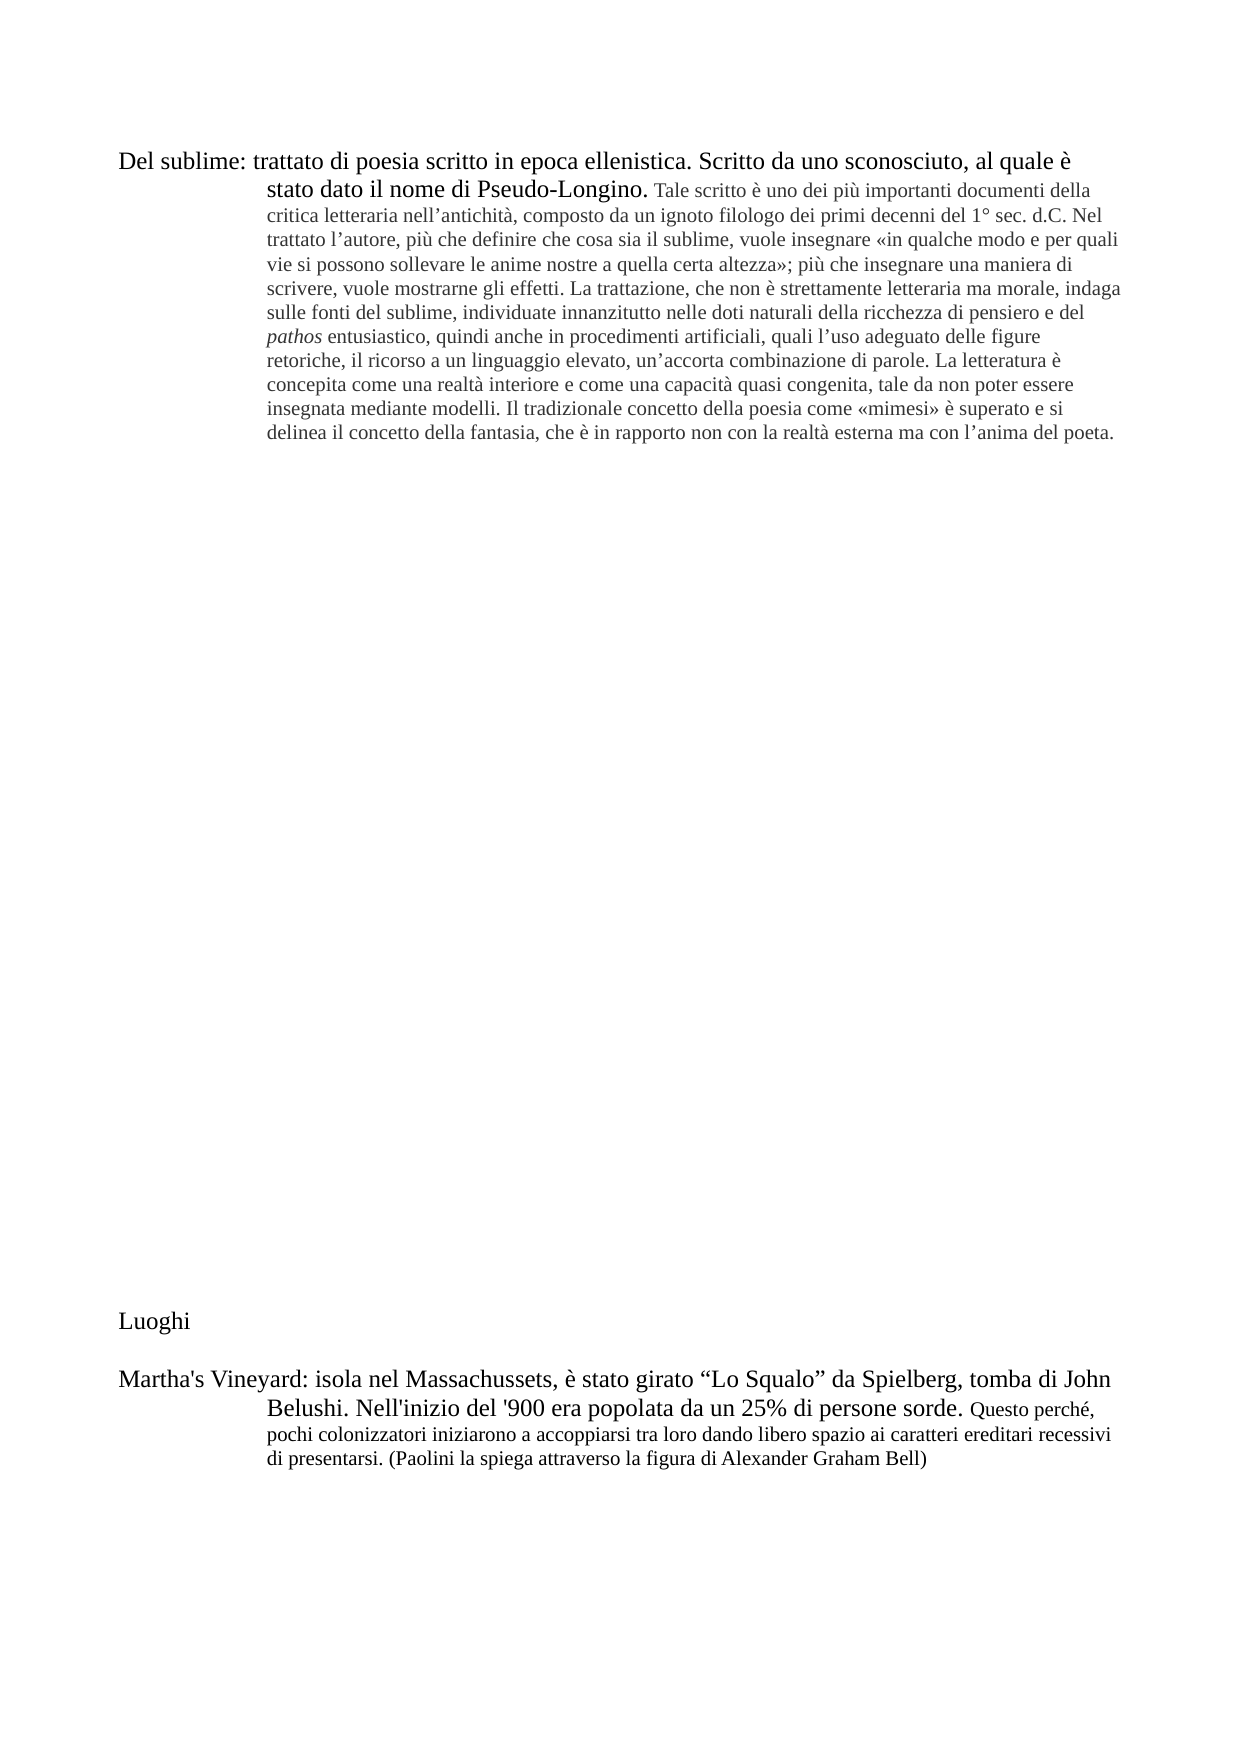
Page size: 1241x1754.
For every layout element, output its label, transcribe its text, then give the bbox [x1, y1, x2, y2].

text Luoghi [118, 1306, 1122, 1335]
text Del sublime: trattato di poesia scritto in epoca ellenistica. Scritto da uno sconosciuto, al quale è stato dato il nome di Pseudo-Longino. Tale scritto è uno dei più importanti documenti della critica letteraria nell’antichità, composto da un ignoto filologo dei primi decenni del 1° sec. d.C. Nel trattato l’autore, più che definire che cosa sia il sublime, vuole insegnare «in qualche modo e per quali vie si possono sollevare le anime nostre a quella certa altezza»; più che insegnare una maniera di scrivere, vuole mostrarne gli effetti. La trattazione, che non è strettamente letteraria ma morale, indaga sulle fonti del sublime, individuate innanzitutto nelle doti naturali della ricchezza di pensiero e del pathos entusiastico, quindi anche in procedimenti artificiali, quali l’uso adeguato delle figure retoriche, il ricorso a un linguaggio elevato, un’accorta combinazione di parole. La letteratura è concepita come una realtà interiore e come una capacità quasi congenita, tale da non poter essere insegnata mediante modelli. Il tradizionale concetto della poesia come «mimesi» è superato e si delinea il concetto della fantasia, che è in rapporto non con la realtà esterna ma con l’anima del poeta. [118, 146, 1122, 444]
text Martha's Vineyard: isola nel Massachussets, è stato girato “Lo Squalo” da Spielberg, tomba di John Belushi. Nell'inizio del '900 era popolata da un 25% di persone sorde. Questo perché, pochi colonizzatori iniziarono a accoppiarsi tra loro dando libero spazio ai caratteri ereditari recessivi di presentarsi. (Paolini la spiega attraverso la figura di Alexander Graham Bell) [118, 1364, 1122, 1469]
